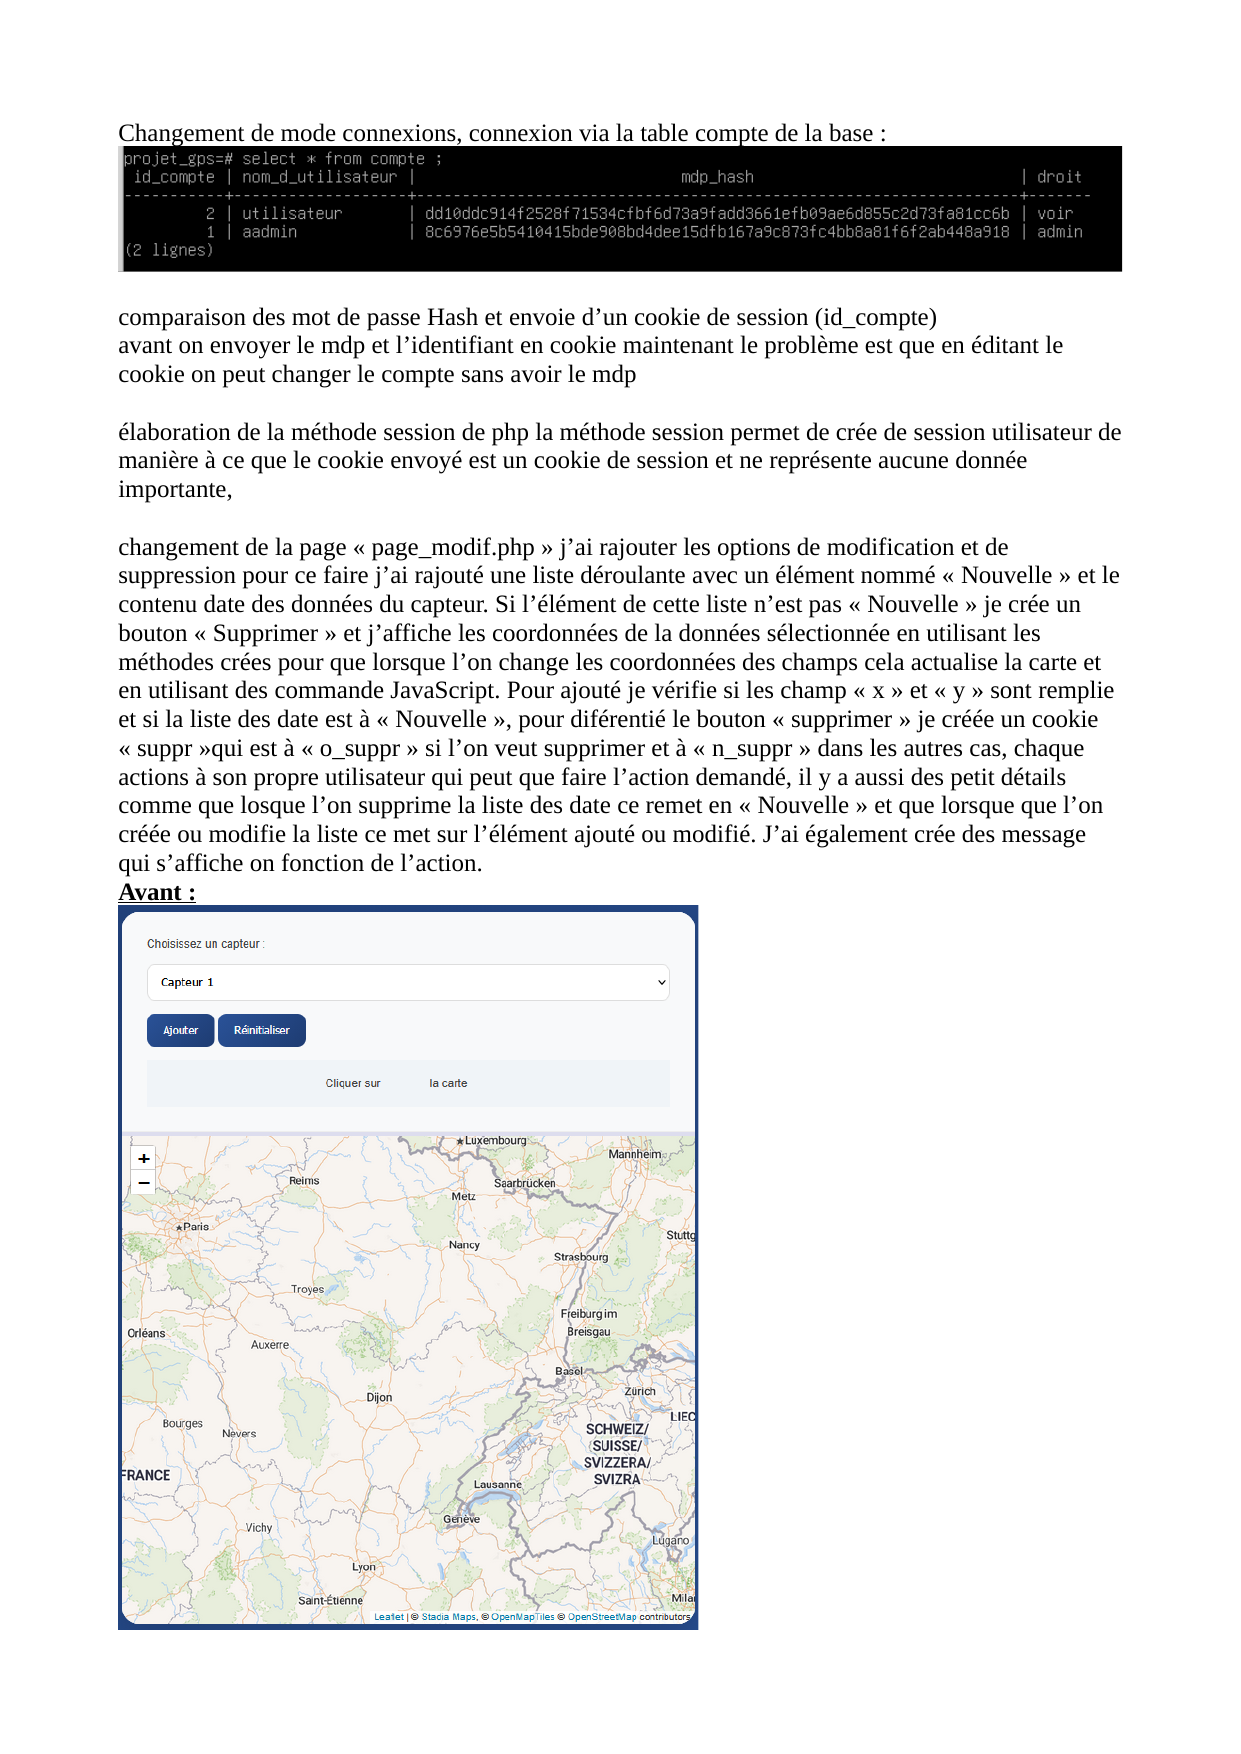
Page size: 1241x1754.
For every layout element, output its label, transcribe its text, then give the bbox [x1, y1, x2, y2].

text Avant : [118, 877, 1122, 906]
text changement de la page « page_modif.php » j’ai rajouter les options de modification et de suppression pour ce faire j’ai rajouté une liste déroulante avec un élément nommé « Nouvelle » et le contenu date des données du capteur. Si l’élément de cette liste n’est pas « Nouvelle » je crée un bouton « Supprimer » et j’affiche les coordonnées de la données sélectionnée en utilisant les méthodes crées pour que lorsque l’on change les coordonnées des champs cela actualise la carte et en utilisant des commande JavaScript. Pour ajouté je vérifie si les champ « x » et « y » sont remplie et si la liste des date est à « Nouvelle », pour diférentié le bouton « supprimer » je créée un cookie « suppr »qui est à « o_suppr » si l’on veut supprimer et à « n_suppr » dans les autres cas, chaque actions à son propre utilisateur qui peut que faire l’action demandé, il y a aussi des petit détails comme que losque l’on supprime la liste des date ce remet en « Nouvelle » et que lorsque que l’on créée ou modifie la liste ce met sur l’élément ajouté ou modifié. J’ai également crée des message qui s’affiche on fonction de l’action. [118, 532, 1122, 877]
text avant on envoyer le mdp et l’identifiant en cookie maintenant le problème est que en éditant le cookie on peut changer le compte sans avoir le mdp [118, 331, 1122, 388]
text Changement de mode connexions, connexion via la table compte de la base : [118, 118, 1122, 146]
text élaboration de la méthode session de php la méthode session permet de crée de session utilisateur de manière à ce que le cookie envoyé est un cookie de session et ne représente aucune donnée importante, [118, 417, 1122, 503]
picture [118, 905, 699, 1630]
text comparaison des mot de passe Hash et envoie d’un cookie de session (id_compte) [118, 302, 1122, 331]
picture [118, 146, 1123, 273]
